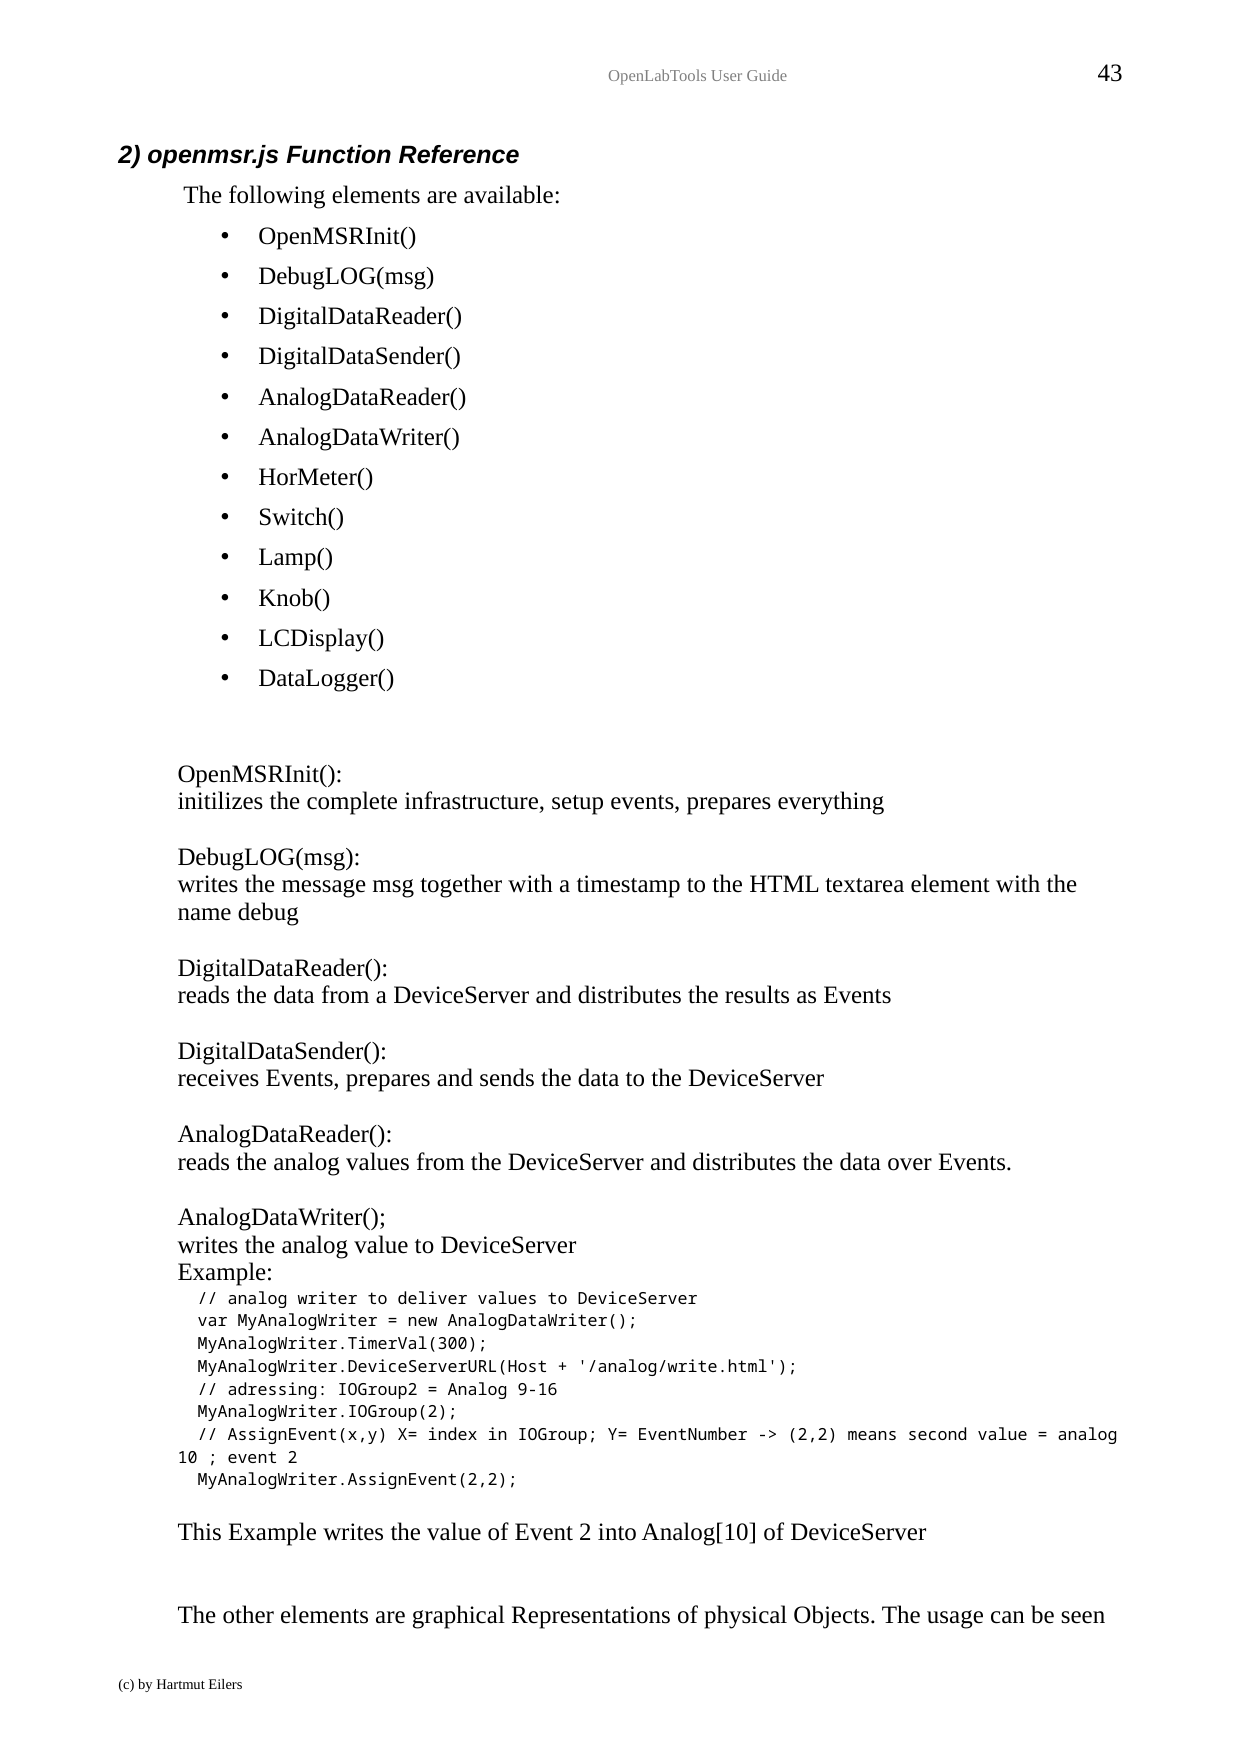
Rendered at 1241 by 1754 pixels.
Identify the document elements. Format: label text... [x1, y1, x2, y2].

list Lamp() [221, 543, 1122, 571]
list DataLogger() [221, 664, 1122, 692]
list DigitalDataSender() [221, 342, 1122, 370]
list Knob() [221, 584, 1122, 611]
list DigitalDataReader() [221, 302, 1122, 330]
text OpenMSRInit(): initilizes the complete infrastructure, setup events, prepares everything DebugLOG(msg): writes the message msg together with a timestamp to the HTML textarea element with the name debug DigitalDataReader(): reads the data from a DeviceServer and distributes the results as Events DigitalDataSender(): receives Events, prepares and sends the data to the DeviceServer AnalogDataReader(): reads the analog values from the DeviceServer and distributes the data over Events. AnalogDataWriter(); writes the analog value to DeviceServer Example: // analog writer to deliver values to DeviceServer var MyAnalogWriter = new AnalogDataWriter(); MyAnalogWriter.TimerVal(300); MyAnalogWriter.DeviceServerURL(Host + '/analog/write.html'); // adressing: IOGroup2 = Analog 9-16 MyAnalogWriter.IOGroup(2); // AssignEvent(x,y) X= index in IOGroup; Y= EventNumber -> (2,2) means second value = analog 10 ; event 2 MyAnalogWriter.AssignEvent(2,2); This Example writes the value of Event 2 into Analog[10] of DeviceServer The other elements are graphical Representations of physical Objects. The usage can be seen [177, 704, 1122, 1629]
text The following elements are available: [183, 182, 1122, 209]
list OpenMSRInit() [221, 222, 1122, 249]
list AnalogDataWriter() [221, 423, 1122, 451]
list AnalogDataReader() [221, 383, 1122, 410]
list Switch() [221, 503, 1122, 531]
list HorMeter() [221, 463, 1122, 491]
list LCDisplay() [221, 624, 1122, 652]
subtitle 2) openmsr.js Function Reference [118, 141, 1122, 169]
list DebugLOG(msg) [221, 262, 1122, 290]
